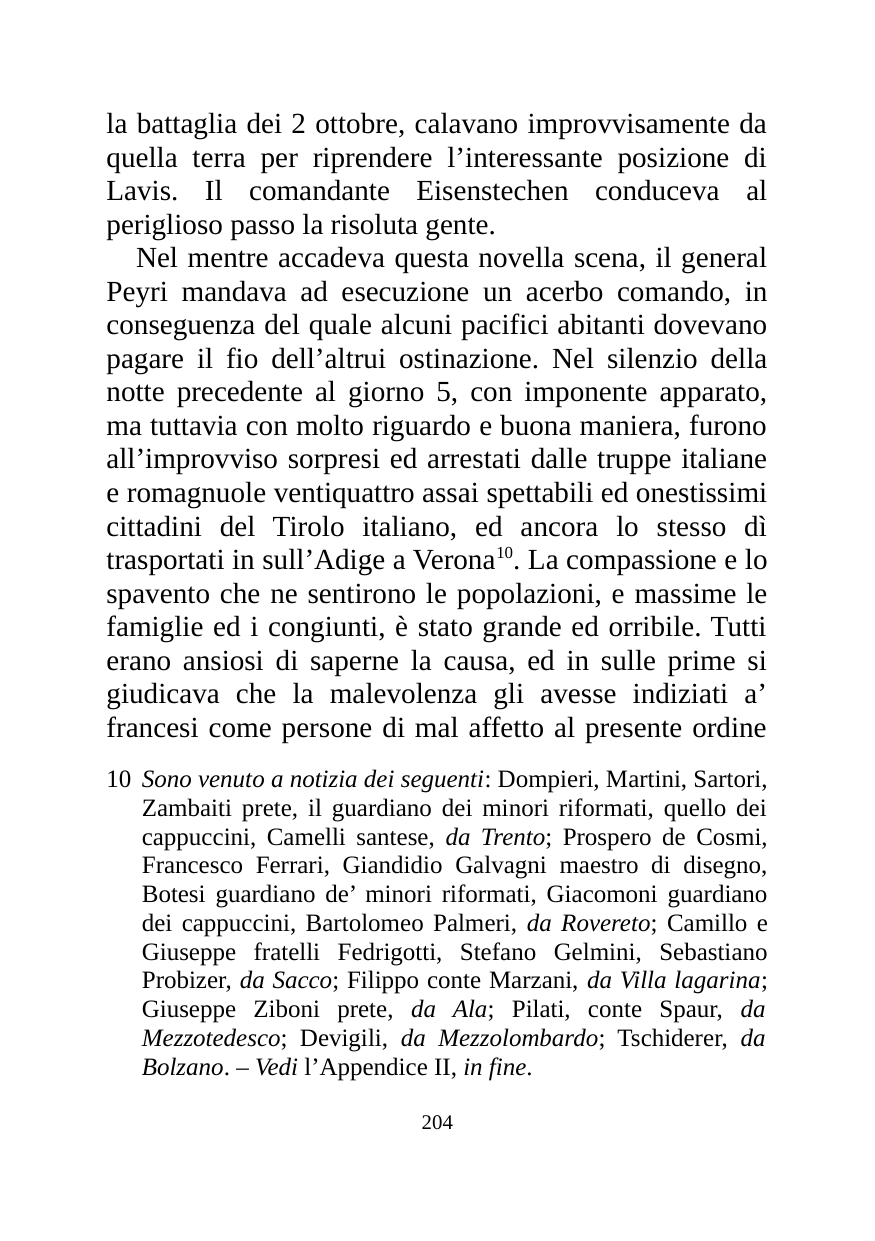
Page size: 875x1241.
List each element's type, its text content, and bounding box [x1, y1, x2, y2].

text la battaglia dei 2 ottobre, calavano improvvisamente da quella terra per riprendere l’interessante posizione di Lavis. Il comandante Eisenstechen conduceva al periglioso passo la risoluta gente. [106, 106, 768, 240]
text Nel mentre accadeva questa novella scena, il general Peyri mandava ad esecuzione un acerbo comando, in conseguenza del quale alcuni pacifici abitanti dovevano pagare il fio dell’altrui ostinazione. Nel silenzio della notte precedente al giorno 5, con imponente apparato, ma tuttavia con molto riguardo e buona maniera, furono all’improvviso sorpresi ed arrestati dalle truppe italiane e romagnuole ventiquattro assai spettabili ed onestissimi cittadini del Tirolo italiano, ed ancora lo stesso dì trasportati in sull’Adige a Verona. La compassione e lo spavento che ne sentirono le popolazioni, e massime le famiglie ed i congiunti, è stato grande ed orribile. Tutti erano ansiosi di saperne la causa, ed in sulle prime si giudicava che la malevolenza gli avesse indiziati a’ francesi come persone di mal affetto al presente ordine [106, 240, 768, 743]
text Sono venuto a notizia dei seguenti: Dompieri, Martini, Sartori, Zambaiti prete, il guardiano dei minori riformati, quello dei cappuccini, Camelli santese, da Trento; Prospero de Cosmi, Francesco Ferrari, Giandidio Galvagni maestro di disegno, Botesi guardiano de’ minori riformati, Giacomoni guardiano dei cappuccini, Bartolomeo Palmeri, da Rovereto; Camillo e Giuseppe fratelli Fedrigotti, Stefano Gelmini, Sebastiano Probizer, da Sacco; Filippo conte Marzani, da Villa lagarina; Giuseppe Ziboni prete, da Ala; Pilati, conte Spaur, da Mezzotedesco; Devigili, da Mezzolombardo; Tschiderer, da Bolzano. – Vedi l’Appendice II, in fine. [106, 764, 768, 1080]
